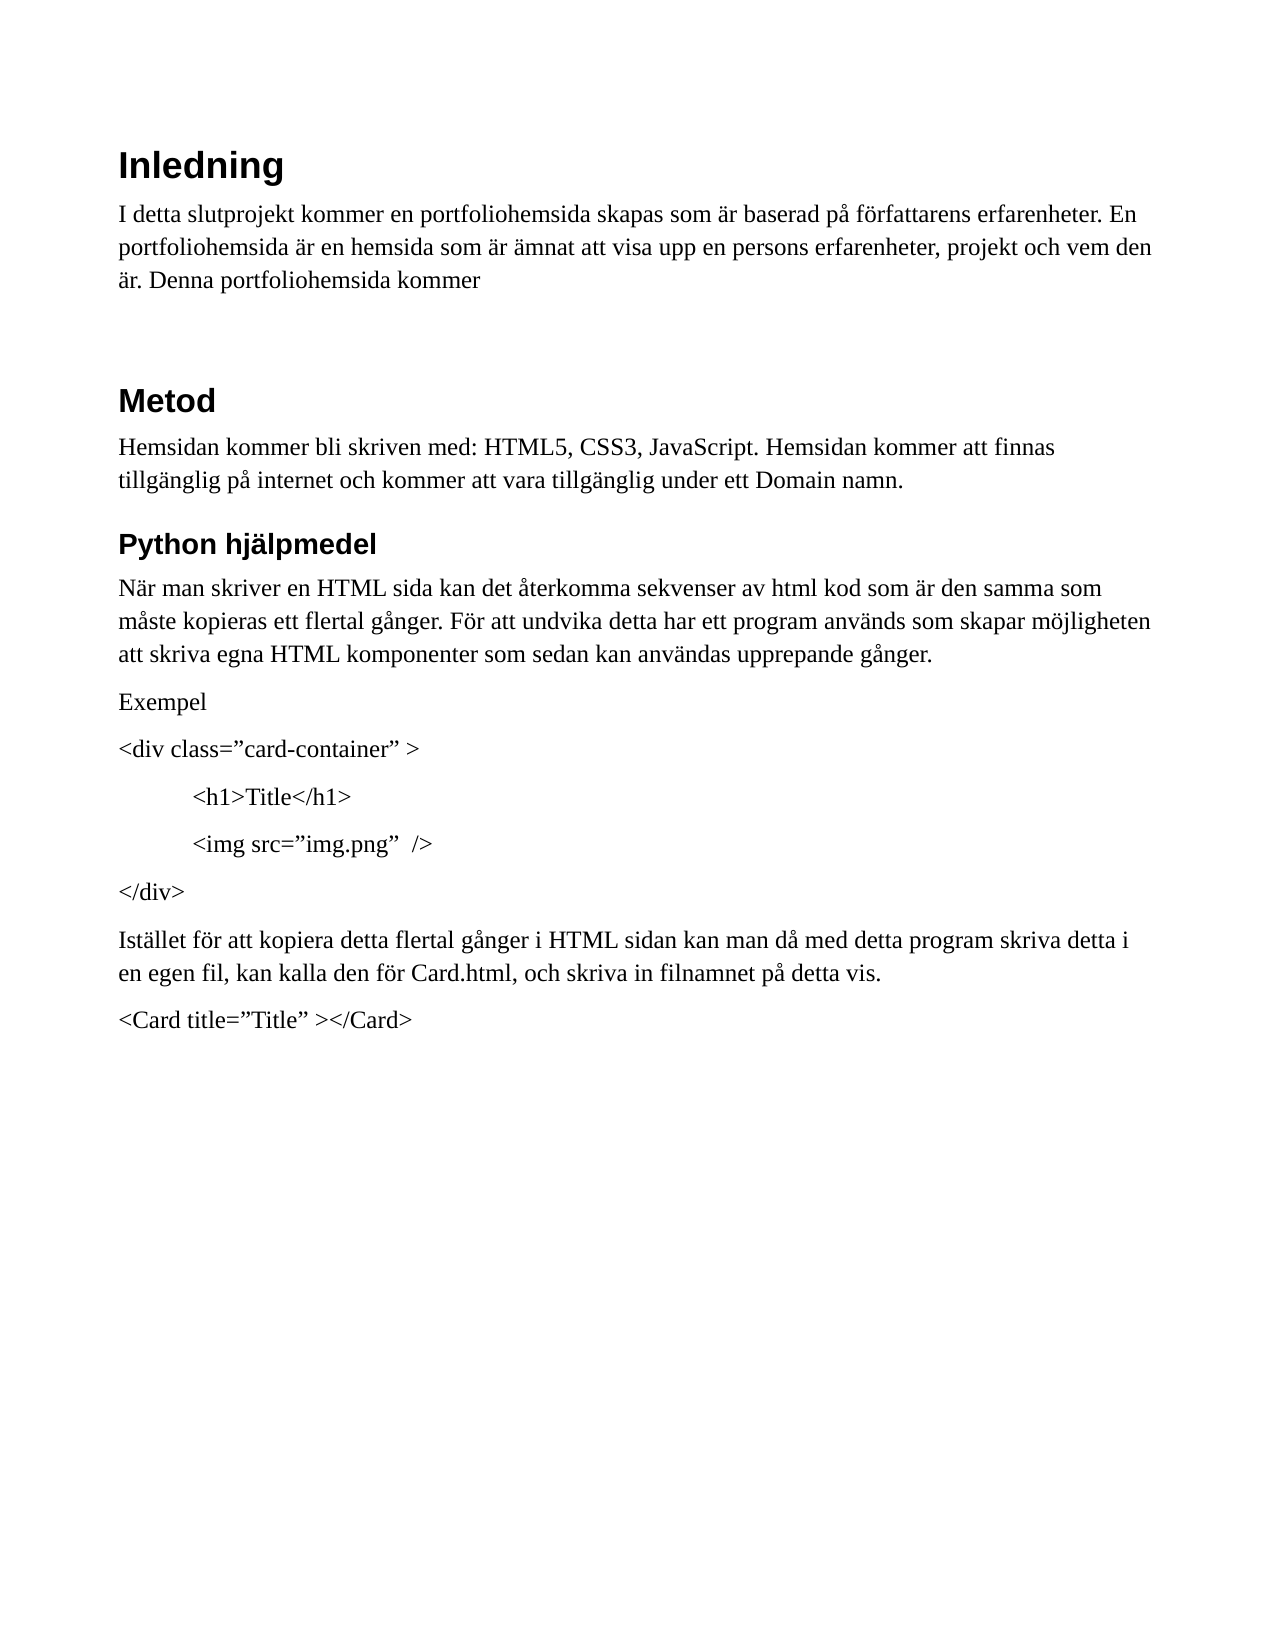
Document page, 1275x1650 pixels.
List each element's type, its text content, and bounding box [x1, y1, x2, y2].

text </div> [118, 877, 1157, 906]
text <Card title=”Title” ></Card> [118, 1005, 1157, 1034]
text <div class=”card-container” > [118, 734, 1157, 763]
subtitle Metod [118, 381, 1157, 419]
text I detta slutprojekt kommer en portfoliohemsida skapas som är baserad på författarens erfarenheter. En portfoliohemsida är en hemsida som är ämnat att visa upp en persons erfarenheter, projekt och vem den är. Denna portfoliohemsida kommer [118, 199, 1157, 293]
text Exempel [118, 687, 1157, 715]
subtitle Python hjälpmedel [118, 527, 1157, 561]
text Istället för att kopiera detta flertal gånger i HTML sidan kan man då med detta program skriva detta i en egen fil, kan kalla den för Card.html, och skriva in filnamnet på detta vis. [118, 925, 1157, 986]
text Hemsidan kommer bli skriven med: HTML5, CSS3, JavaScript. Hemsidan kommer att finnas tillgänglig på internet och kommer att vara tillgänglig under ett Domain namn. [118, 432, 1157, 493]
text <h1>Title</h1> [118, 782, 1157, 811]
text <img src=”img.png” /> [118, 829, 1157, 858]
subtitle Inledning [118, 143, 1157, 186]
text När man skriver en HTML sida kan det återkomma sekvenser av html kod som är den samma som måste kopieras ett flertal gånger. För att undvika detta har ett program används som skapar möjligheten att skriva egna HTML komponenter som sedan kan användas upprepande gånger. [118, 573, 1157, 668]
